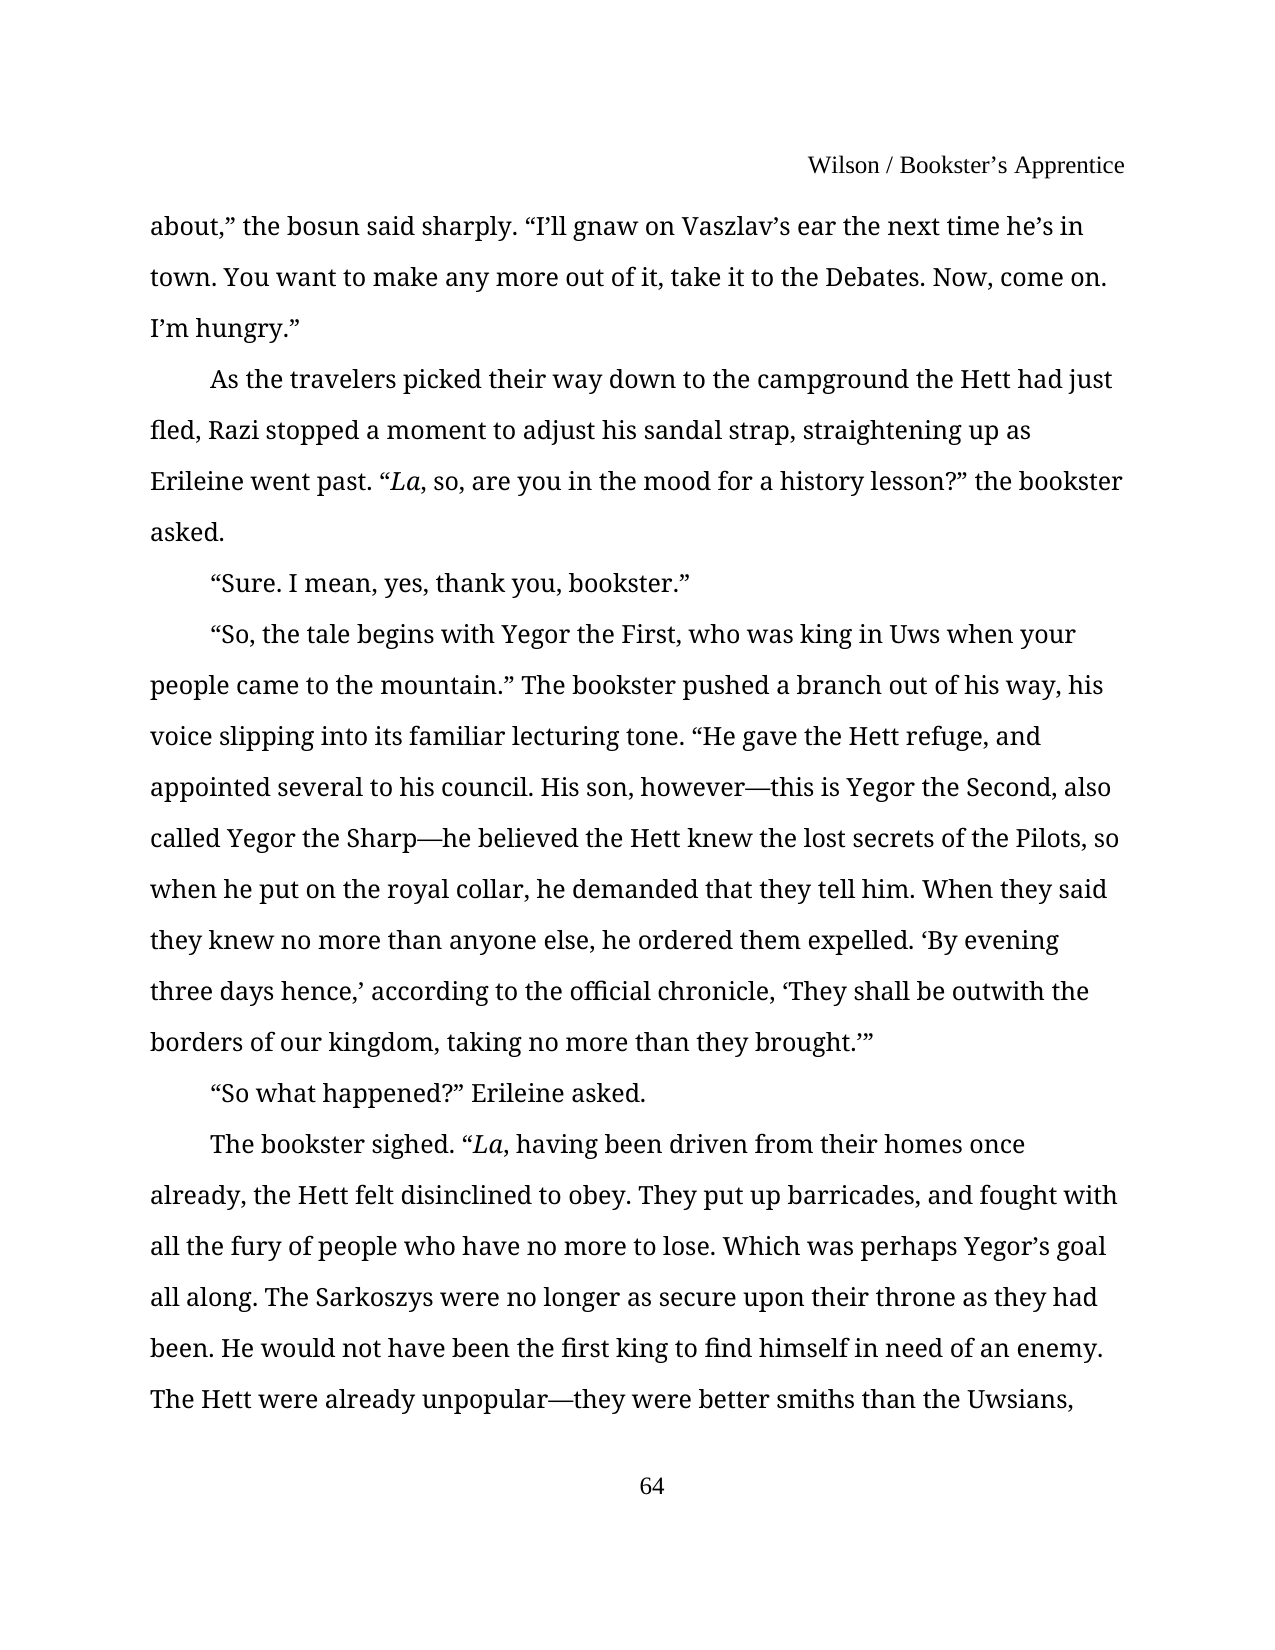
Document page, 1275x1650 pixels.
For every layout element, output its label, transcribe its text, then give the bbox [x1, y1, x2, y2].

text about,” the bosun said sharply. “I’ll gnaw on Vaszlav’s ear the next time he’s in town. You want to make any more out of it, take it to the Debates. Now, come on. I’m hungry.” [150, 208, 1125, 344]
text “So what happened?” Erileine asked. [150, 1076, 1125, 1110]
text “So, the tale begins with Yegor the First, who was king in Uws when your people came to the mountain.” The bookster pushed a branch out of his way, his voice slipping into its familiar lecturing tone. “He gave the Hett refuge, and appointed several to his council. His son, however—this is Yegor the Second, also called Yegor the Sharp—he believed the Hett knew the lost secrets of the Pilots, so when he put on the royal collar, he demanded that they tell him. When they said they knew no more than anyone else, he ordered them expelled. ‘By evening three days hence,’ according to the official chronicle, ‘They shall be outwith the borders of our kingdom, taking no more than they brought.’” [150, 617, 1125, 1059]
text The bookster sighed. “La, having been driven from their homes once already, the Hett felt disinclined to obey. They put up barricades, and fought with all the fury of people who have no more to lose. Which was perhaps Yegor’s goal all along. The Sarkoszys were no longer as secure upon their throne as they had been. He would not have been the first king to find himself in need of an enemy. The Hett were already unpopular—they were better smiths than the Uwsians, [150, 1127, 1125, 1416]
text As the travelers picked their way down to the campground the Hett had just fled, Razi stopped a moment to adjust his sandal strap, straightening up as Erileine went past. “La, so, are you in the mood for a history lesson?” the bookster asked. [150, 361, 1125, 548]
text “Sure. I mean, yes, thank you, bookster.” [150, 566, 1125, 599]
